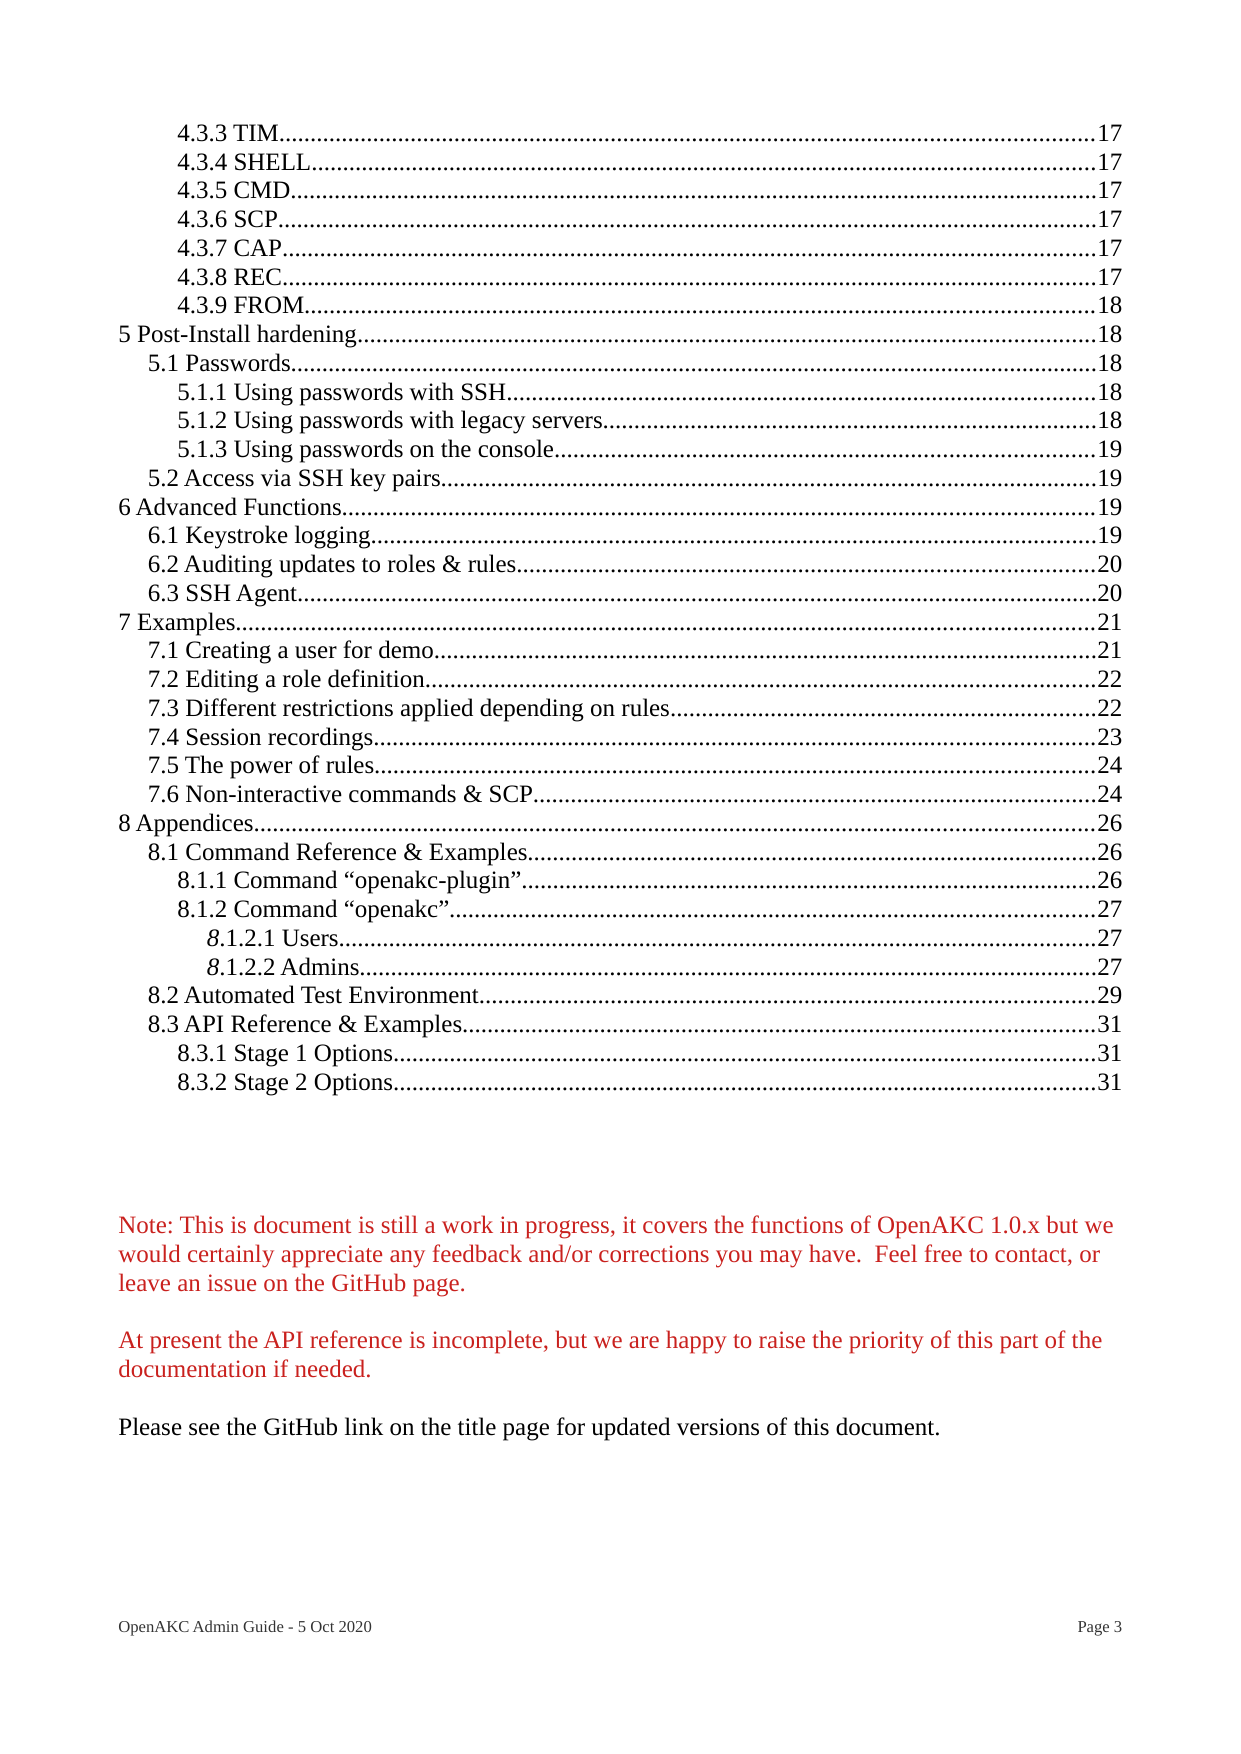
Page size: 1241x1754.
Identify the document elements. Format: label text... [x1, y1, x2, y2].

text Note: This is document is still a work in progress, it covers the functions of OpenAKC 1.0.x but we would certainly appreciate any feedback and/or corrections you may have. Feel free to contact, or leave an issue on the GitHub page. [118, 1211, 1122, 1297]
text 6 Advanced Functions 19 [118, 492, 1122, 521]
text 8.1.2.2 Admins 27 [207, 952, 1122, 981]
text 4.3.9 FROM 18 [177, 291, 1122, 319]
text 5.1 Passwords 18 [148, 348, 1122, 377]
text 8.1.2 Command “openakc” 27 [177, 894, 1122, 923]
text 8.3.2 Stage 2 Options 31 [177, 1067, 1122, 1096]
text 8.1 Command Reference & Examples 26 [148, 837, 1122, 866]
text 7.2 Editing a role definition 22 [148, 664, 1122, 693]
text 5.1.2 Using passwords with legacy servers 18 [177, 406, 1122, 434]
text 7 Examples 21 [118, 607, 1122, 636]
text 6.1 Keystroke logging 19 [148, 521, 1122, 549]
text 5.2 Access via SSH key pairs. 19 [148, 463, 1122, 492]
text 8.2 Automated Test Environment 29 [148, 981, 1122, 1009]
text 8.1.2.1 Users 27 [207, 923, 1122, 952]
text 7.5 The power of rules 24 [148, 751, 1122, 779]
text 8.3 API Reference & Examples 31 [148, 1009, 1122, 1038]
text 8 Appendices 26 [118, 808, 1122, 837]
text 4.3.4 SHELL 17 [177, 147, 1122, 176]
text 4.3.7 CAP 17 [177, 233, 1122, 262]
text 6.3 SSH Agent 20 [148, 578, 1122, 607]
text 4.3.3 TIM 17 [177, 118, 1122, 147]
text 8.1.1 Command “openakc-plugin” 26 [177, 866, 1122, 894]
text 8.3.1 Stage 1 Options 31 [177, 1038, 1122, 1067]
text 7.4 Session recordings 23 [148, 722, 1122, 751]
text 5.1.1 Using passwords with SSH 18 [177, 377, 1122, 406]
text 6.2 Auditing updates to roles & rules. 20 [148, 549, 1122, 578]
text At present the API reference is incomplete, but we are happy to raise the priority of this part of the documentation if needed. [118, 1326, 1122, 1383]
text 4.3.8 REC 17 [177, 262, 1122, 291]
text 7.1 Creating a user for demo 21 [148, 636, 1122, 664]
text Please see the GitHub link on the title page for updated versions of this document. [118, 1412, 1122, 1441]
text 7.6 Non-interactive commands & SCP 24 [148, 779, 1122, 808]
text 5 Post-Install hardening 18 [118, 319, 1122, 348]
text 4.3.5 CMD 17 [177, 176, 1122, 204]
text 7.3 Different restrictions applied depending on rules 22 [148, 693, 1122, 722]
text 4.3.6 SCP 17 [177, 204, 1122, 233]
text 5.1.3 Using passwords on the console 19 [177, 434, 1122, 463]
